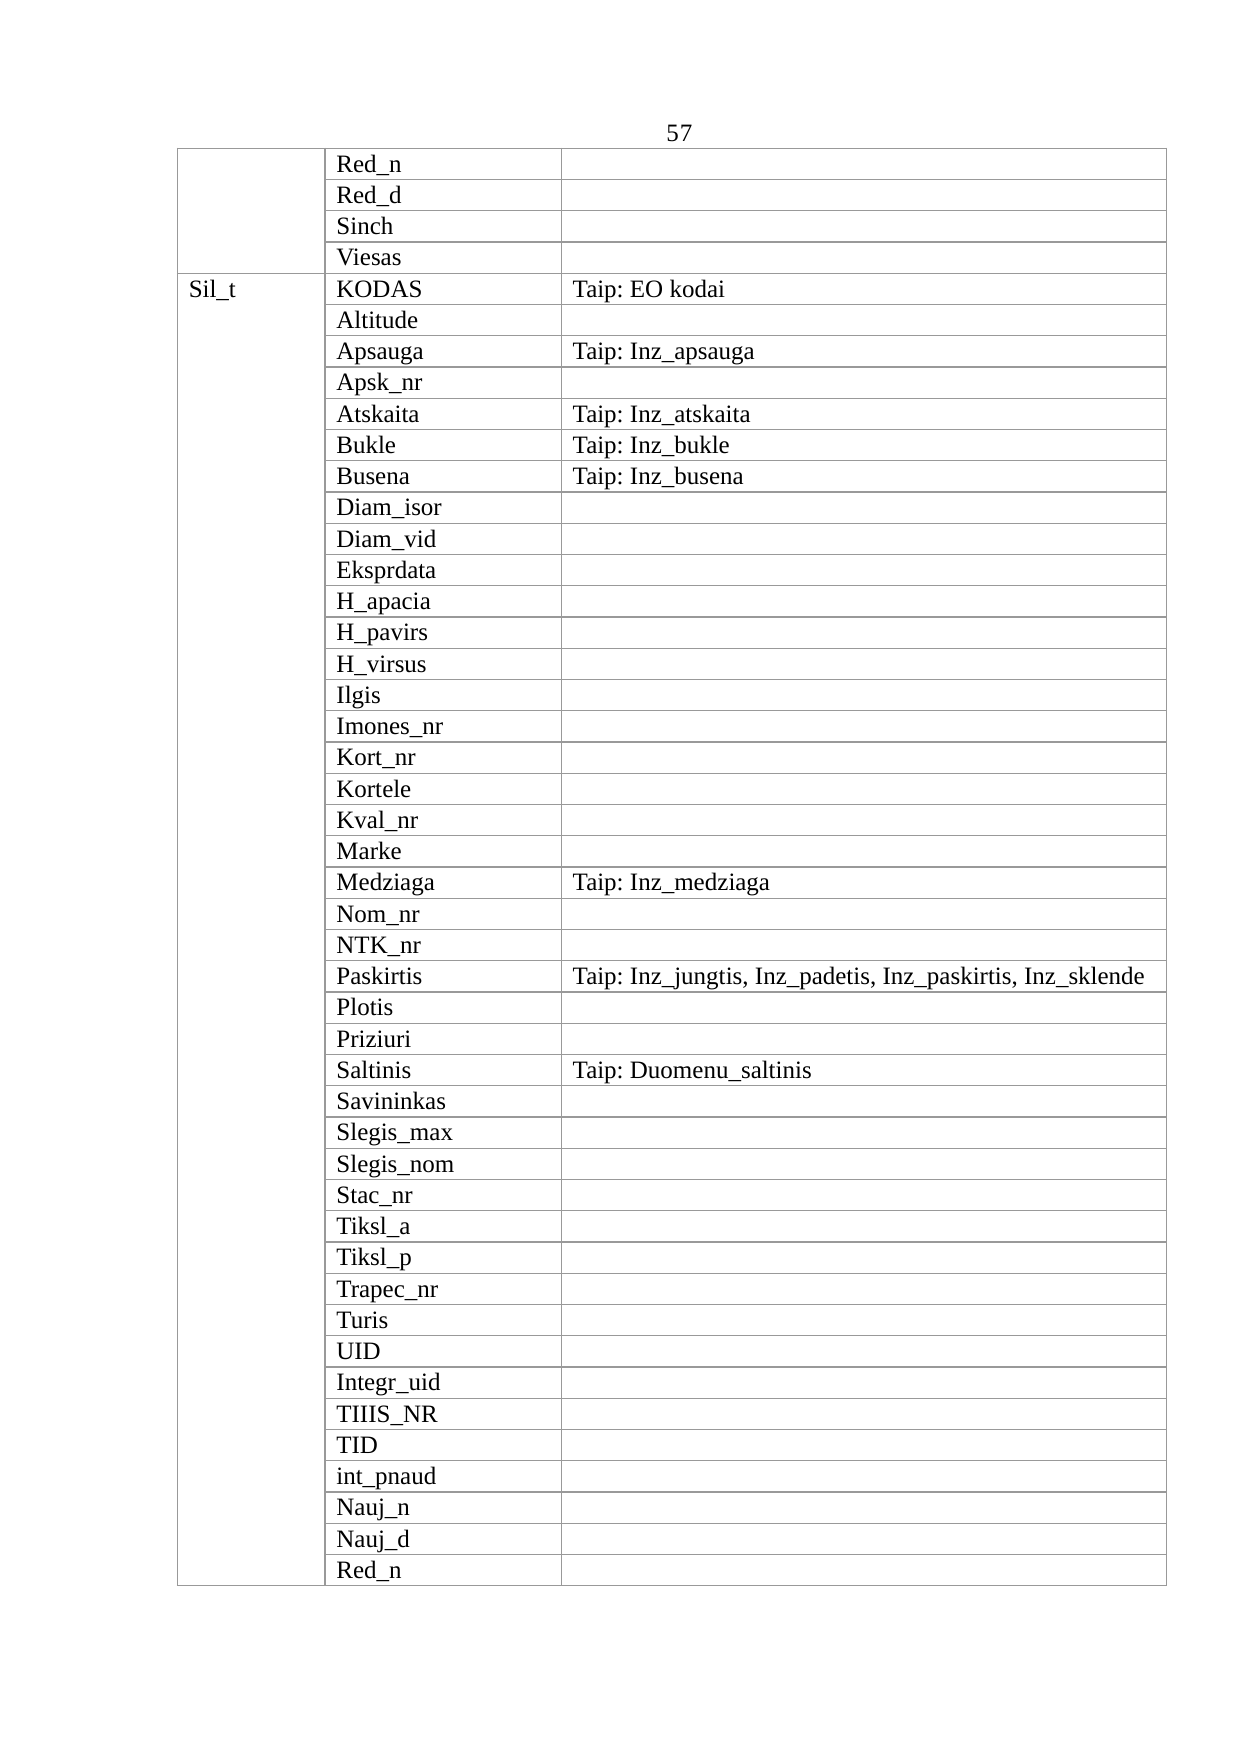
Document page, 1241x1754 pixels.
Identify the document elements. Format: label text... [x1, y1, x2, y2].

table_cell Diam_vid [326, 524, 561, 554]
table_cell Red_n [326, 149, 561, 179]
table_cell TID [326, 1430, 561, 1460]
table_cell Sinch [326, 211, 561, 241]
table_cell [562, 711, 1166, 741]
table_cell int_pnaud [326, 1461, 561, 1491]
table_cell Taip: EO kodai [562, 274, 1166, 304]
table_cell Turis [326, 1305, 561, 1335]
table_cell Plotis [326, 993, 561, 1023]
table_cell Trapec_nr [326, 1274, 561, 1304]
table_cell H_virsus [326, 649, 561, 679]
table_cell Sil_t [178, 274, 324, 1585]
table_cell KODAS [326, 274, 561, 304]
table_cell Saltinis [326, 1055, 561, 1085]
table_cell Apsauga [326, 336, 561, 366]
table_cell H_apacia [326, 586, 561, 616]
table_cell Imones_nr [326, 711, 561, 741]
table_cell [562, 1336, 1166, 1366]
table_cell Nauj_n [326, 1493, 561, 1523]
table_cell Eksprdata [326, 555, 561, 585]
table_cell [562, 1118, 1166, 1148]
table_cell [562, 524, 1166, 554]
table_cell [562, 1524, 1166, 1554]
table_cell [562, 586, 1166, 616]
table_cell [562, 618, 1166, 648]
table_cell [562, 1024, 1166, 1054]
table_cell H_pavirs [326, 618, 561, 648]
table_cell [562, 899, 1166, 929]
table_cell [562, 1180, 1166, 1210]
table_cell Taip: Inz_atskaita [562, 399, 1166, 429]
table_cell Red_d [326, 180, 561, 210]
table_cell [562, 493, 1166, 523]
table_cell [562, 368, 1166, 398]
table_cell Nauj_d [326, 1524, 561, 1554]
table_cell Taip: Inz_medziaga [562, 868, 1166, 898]
table_cell Slegis_max [326, 1118, 561, 1148]
table_cell Nom_nr [326, 899, 561, 929]
table_cell [562, 1555, 1166, 1585]
table_cell Altitude [326, 305, 561, 335]
table_cell [562, 180, 1166, 210]
table_cell [562, 305, 1166, 335]
table_cell Taip: Inz_jungtis, Inz_padetis, Inz_paskirtis, Inz_sklende [562, 961, 1166, 991]
table_cell [562, 930, 1166, 960]
table_cell [562, 993, 1166, 1023]
table_cell [562, 1493, 1166, 1523]
table_cell Slegis_nom [326, 1149, 561, 1179]
table_cell [562, 1243, 1166, 1273]
table_cell Marke [326, 836, 561, 866]
table_cell [562, 1211, 1166, 1241]
table_cell [562, 211, 1166, 241]
table_cell UID [326, 1336, 561, 1366]
table_cell Taip: Inz_apsauga [562, 336, 1166, 366]
table_cell [562, 1461, 1166, 1491]
table_cell Kort_nr [326, 743, 561, 773]
table_cell [562, 555, 1166, 585]
table_cell [562, 649, 1166, 679]
table_cell Atskaita [326, 399, 561, 429]
table_cell Paskirtis [326, 961, 561, 991]
table_cell [562, 743, 1166, 773]
table_cell Tiksl_p [326, 1243, 561, 1273]
table_cell [562, 1399, 1166, 1429]
table_cell [562, 1274, 1166, 1304]
table_cell NTK_nr [326, 930, 561, 960]
table_cell [562, 836, 1166, 866]
table_cell [178, 149, 324, 273]
table_cell [562, 1149, 1166, 1179]
table_cell [562, 1430, 1166, 1460]
table_cell Medziaga [326, 868, 561, 898]
table_cell [562, 774, 1166, 804]
table_cell [562, 243, 1166, 273]
table_cell Kval_nr [326, 805, 561, 835]
table_cell Taip: Inz_busena [562, 461, 1166, 491]
table_cell Taip: Inz_bukle [562, 430, 1166, 460]
table_cell Taip: Duomenu_saltinis [562, 1055, 1166, 1085]
table_cell [562, 805, 1166, 835]
table_cell Bukle [326, 430, 561, 460]
table_cell TIIIS_NR [326, 1399, 561, 1429]
table_cell [562, 1305, 1166, 1335]
table_cell Diam_isor [326, 493, 561, 523]
table_cell [562, 1368, 1166, 1398]
table_cell Apsk_nr [326, 368, 561, 398]
table_cell Busena [326, 461, 561, 491]
table_cell [562, 149, 1166, 179]
table_cell Savininkas [326, 1086, 561, 1116]
table_cell Integr_uid [326, 1368, 561, 1398]
table_cell Ilgis [326, 680, 561, 710]
table_cell Priziuri [326, 1024, 561, 1054]
table_cell Red_n [326, 1555, 561, 1585]
table_cell [562, 680, 1166, 710]
table_cell Stac_nr [326, 1180, 561, 1210]
table_cell Viesas [326, 243, 561, 273]
table_cell [562, 1086, 1166, 1116]
table_cell Kortele [326, 774, 561, 804]
table_cell Tiksl_a [326, 1211, 561, 1241]
